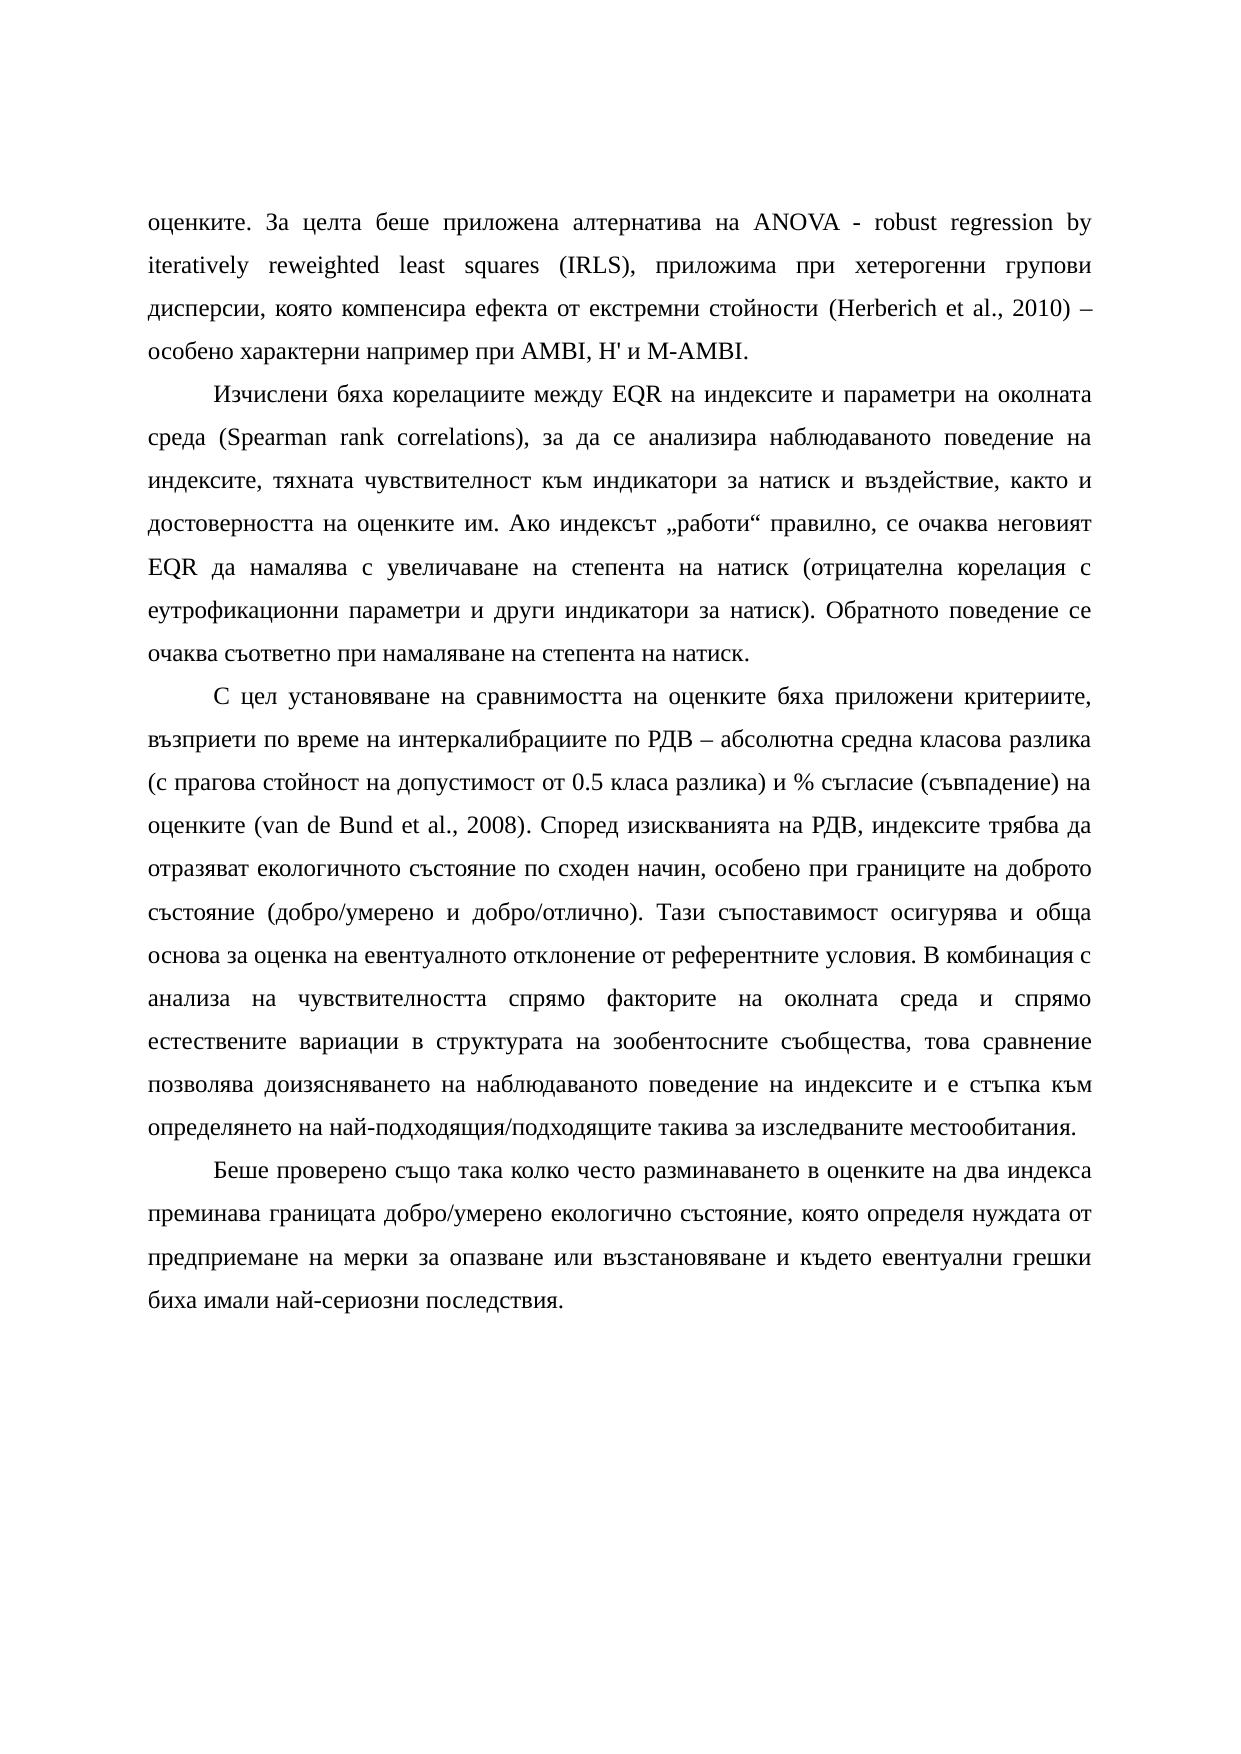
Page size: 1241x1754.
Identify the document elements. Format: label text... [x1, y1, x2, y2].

text С цел установяване на сравнимостта на оценките бяха приложени критериите, възприети по време на интеркалибрациите по РДВ – абсолютна средна класова разлика (с прагова стойност на допустимост от 0.5 класа разлика) и % съгласие (съвпадение) на оценките (van de Bund et al., 2008). Според изискванията на РДВ, индексите трябва да отразяват екологичното състояние по сходен начин, особено при границите на доброто състояние (добро/умерено и добро/отлично). Тази съпоставимост осигурява и обща основа за оценка на евентуалното отклонение от референтните условия. В комбинация с анализа на чувствителността спрямо факторите на околната среда и спрямо естествените вариации в структурата на зообентосните съобщества, това сравнение позволява доизясняването на наблюдаваното поведение на индексите и е стъпка към определянето на най-подходящия/подходящите такива за изследваните местообитания. [148, 681, 1093, 1141]
text Беше проверено също така колко често разминаването в оценките на два индекса преминава границата добро/умерено екологично състояние, която определя нуждата от предприемане на мерки за опазване или възстановяване и където евентуални грешки биха имали най-сериозни последствия. [148, 1155, 1093, 1313]
text Изчислени бяха корелациите между EQR на индексите и параметри на околната среда (Spearman rank correlations), за да се анализира наблюдаваното поведение на индексите, тяхната чувствителност към индикатори за натиск и въздействие, както и достоверността на оценките им. Ако индексът „работи“ правилно, се очаква неговият EQR да намалява с увеличаване на степента на натиск (отрицателна корелация с еутрофикационни параметри и други индикатори за натиск). Обратното поведение се очаква съответно при намаляване на степента на натиск. [148, 379, 1093, 667]
text оценките. За целта беше приложена алтернатива на ANOVA - robust regression by iteratively reweighted least squares (IRLS), приложима при хетерогенни групови дисперсии, която компенсира ефекта от екстремни стойности (Herberich et al., 2010) – особено характерни например при AMBI, H' и M-AMBI. [148, 207, 1093, 365]
